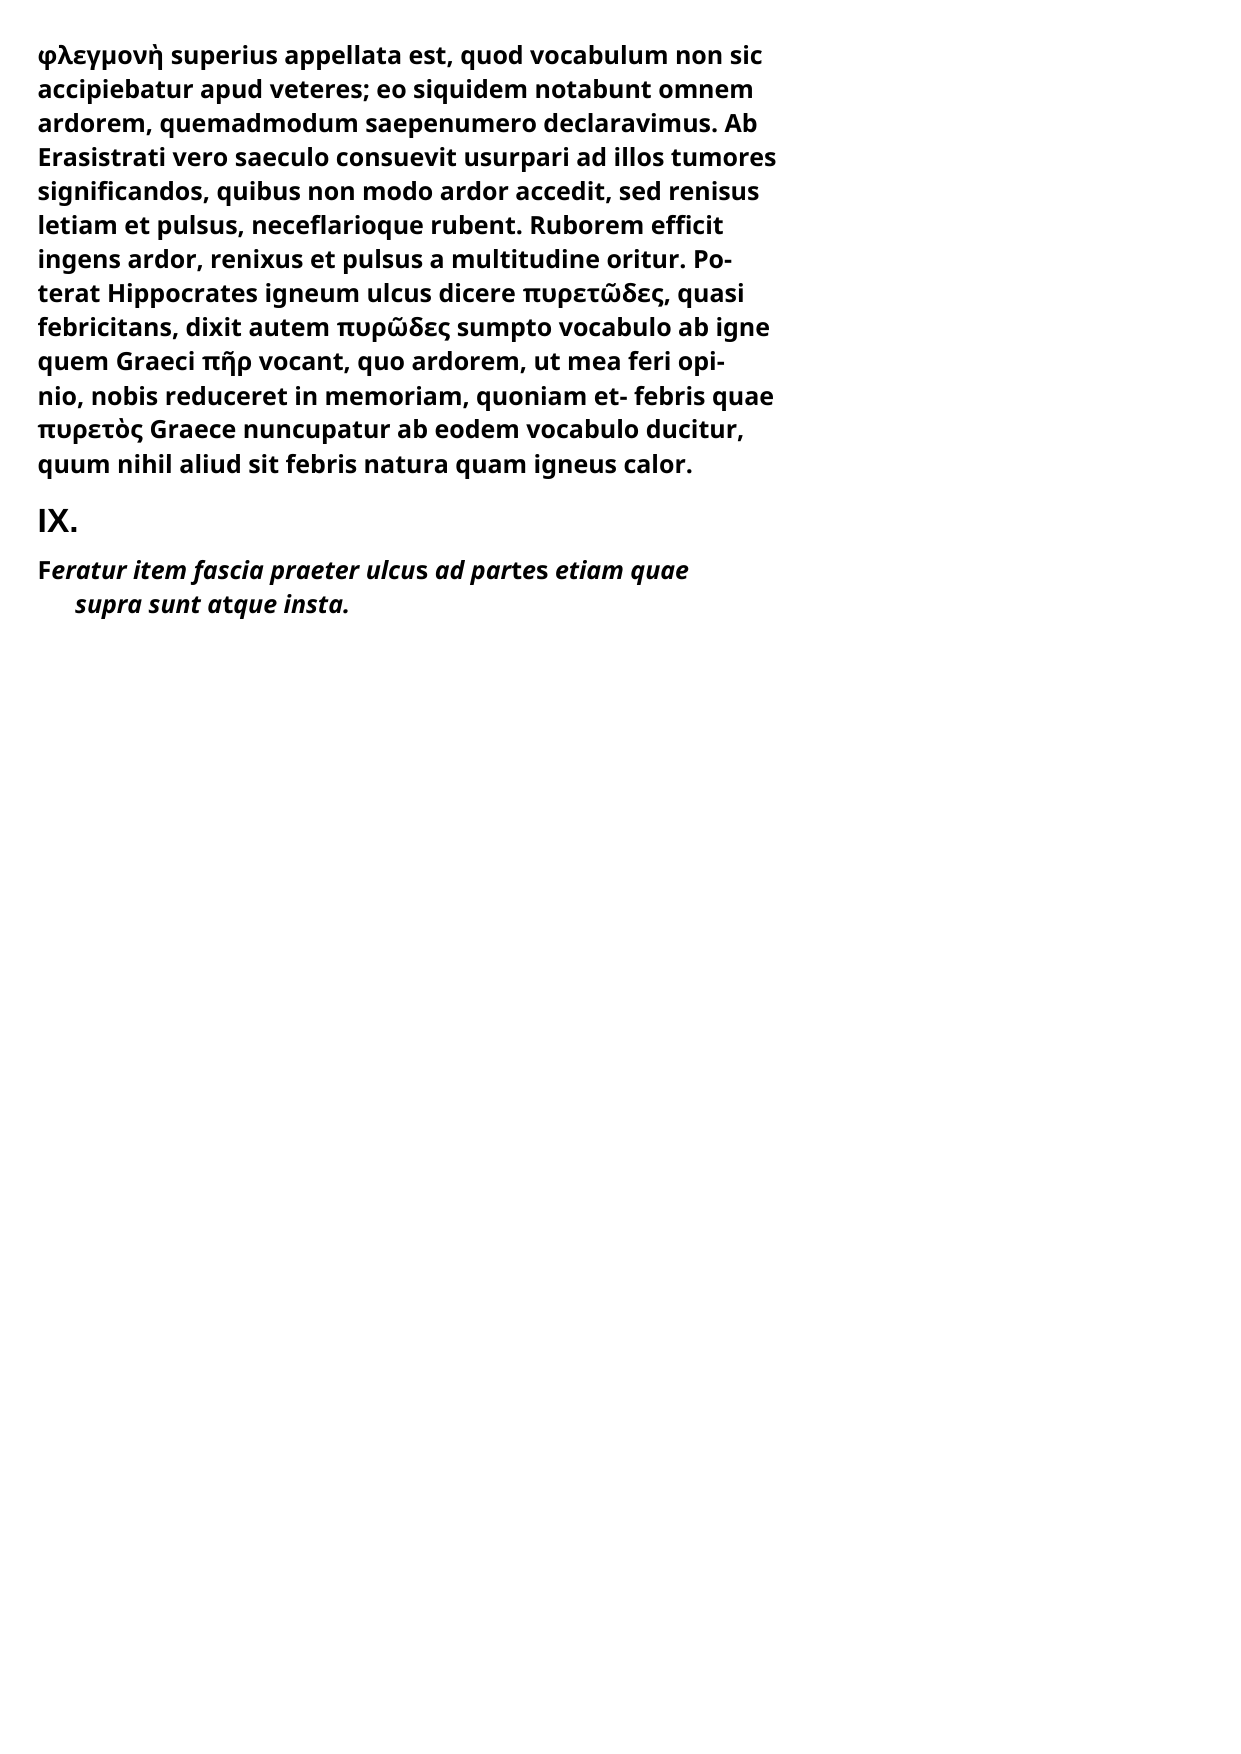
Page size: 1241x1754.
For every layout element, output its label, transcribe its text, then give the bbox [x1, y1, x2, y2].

text Feratur item fascia praeter ulcus ad partes etiam quae supra sunt atque insta. [37, 552, 1203, 620]
subtitle IX. [37, 501, 1203, 540]
text φλεγμονὴ superius appellata est, quod vocabulum non sic accipiebatur apud veteres; eo siquidem notabunt omnem ardorem, quemadmodum saepenumero declaravimus. Ab Erasistrati vero saeculo consuevit usurpari ad illos tumores significandos, quibus non modo ardor accedit, sed renisus letiam et pulsus, neceflarioque rubent. Ruborem efficit ingens ardor, renixus et pulsus a multitudine oritur. Po- terat Hippocrates igneum ulcus dicere πυρετῶδες, quasi febricitans, dixit autem πυρῶδες sumpto vocabulo ab igne quem Graeci πῆρ vocant, quo ardorem, ut mea feri opi- nio, nobis reduceret in memoriam, quoniam et- febris quae πυρετὸς Graece nuncupatur ab eodem vocabulo ducitur, quum nihil aliud sit febris natura quam igneus calor. [37, 37, 1203, 480]
